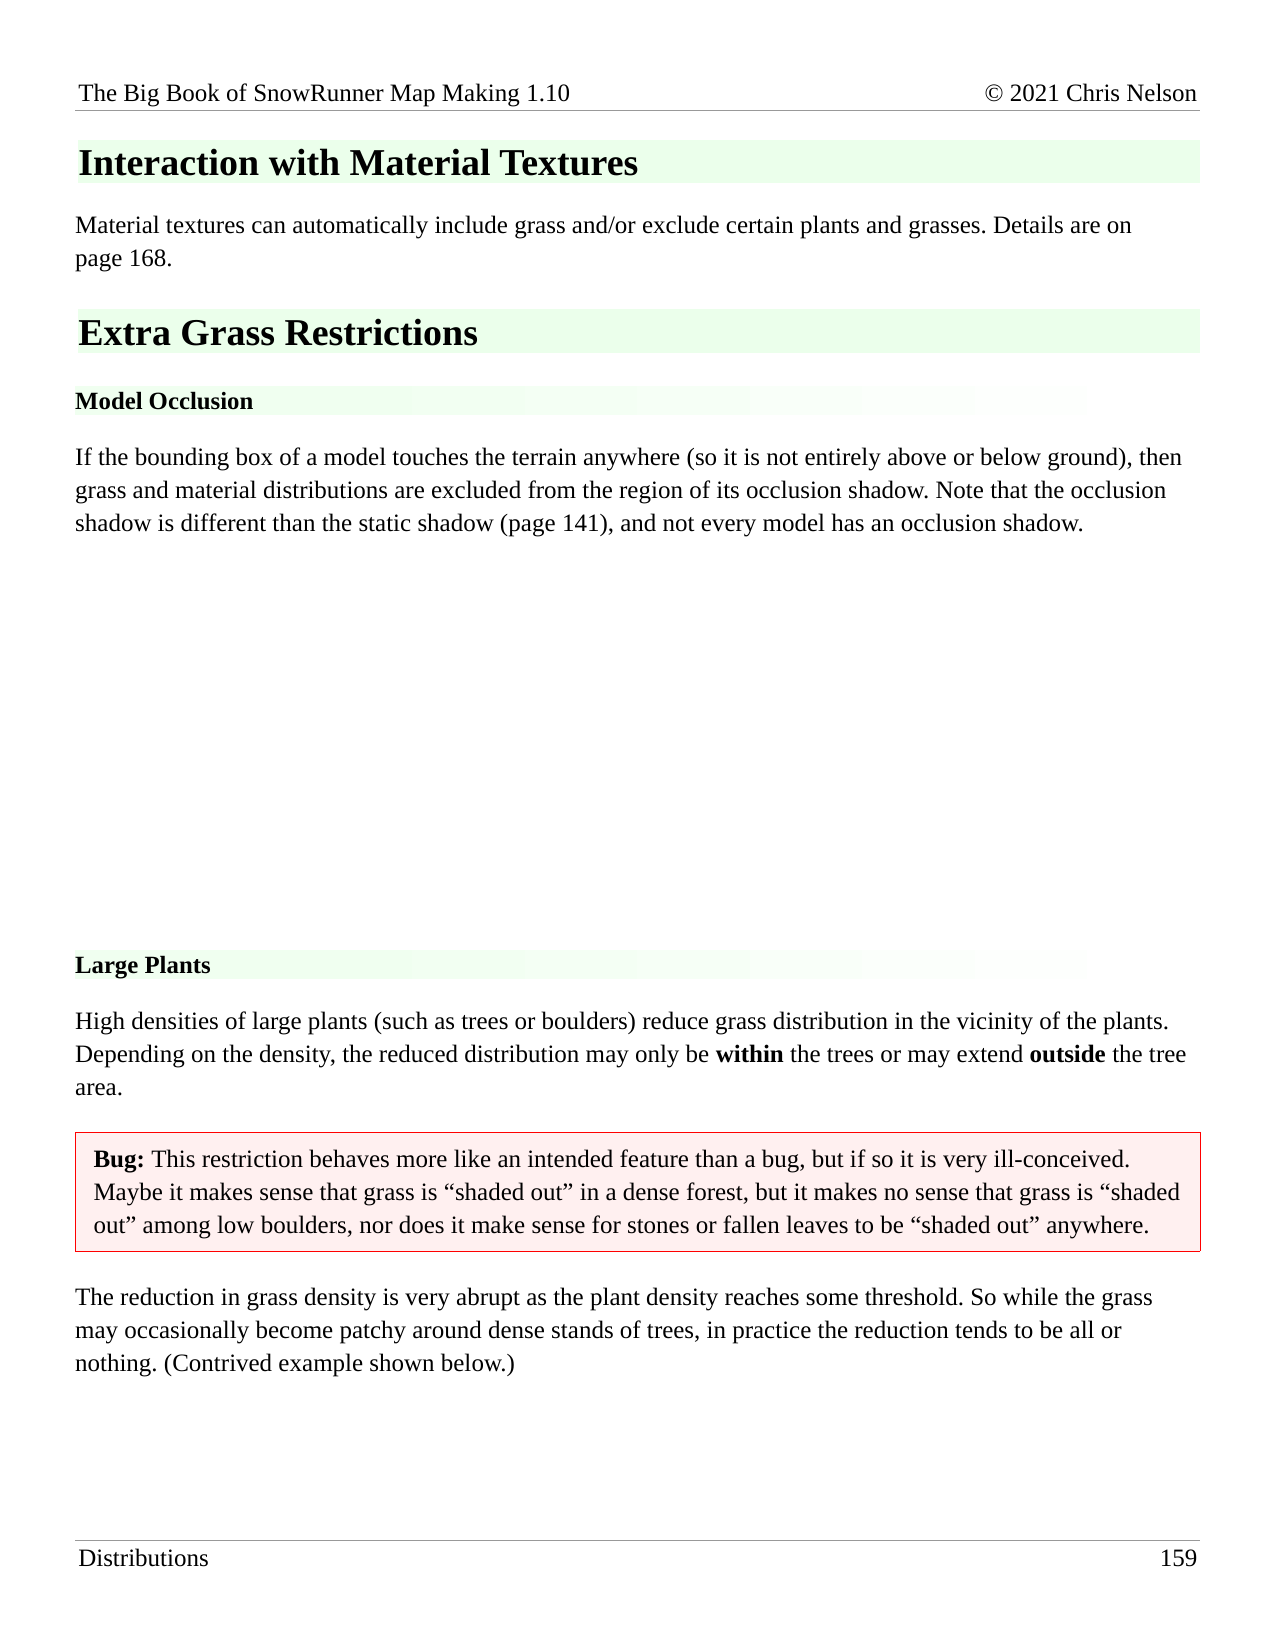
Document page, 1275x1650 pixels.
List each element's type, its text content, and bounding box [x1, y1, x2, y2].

text The reduction in grass density is very abrupt as the plant density reaches some threshold. So while the grass may occasionally become patchy around dense stands of trees, in practice the reduction tends to be all or nothing. (Contrived example shown below.) [75, 1282, 1200, 1377]
text Material textures can automatically include grass and/or exclude certain plants and grasses. Details are on page 168. [75, 211, 1200, 272]
text High densities of large plants (such as trees or boulders) reduce grass distribution in the vicinity of the plants. Depending on the density, the reduced distribution may only be within the trees or may extend outside the tree area. [75, 1006, 1200, 1101]
subtitle Model Occlusion [75, 386, 1200, 415]
list This restriction behaves more like an intended feature than a bug, but if so it is very ill-conceived. Maybe it makes sense that grass is “shaded out” in a dense forest, but it makes no sense that grass is “shaded out” among low boulders, nor does it make sense for stones or fallen leaves to be “shaded out” anywhere. [76, 1133, 1200, 1251]
text If the bounding box of a model touches the terrain anywhere (so it is not entirely above or below ground), then grass and material distributions are excluded from the region of its occlusion shadow. Note that the occlusion shadow is different than the static shadow (page 141), and not every model has an occlusion shadow. [75, 442, 1200, 537]
subtitle Interaction with Material Textures [78, 140, 1200, 183]
subtitle Extra Grass Restrictions [78, 309, 1200, 353]
subtitle Large Plants [75, 950, 1200, 979]
